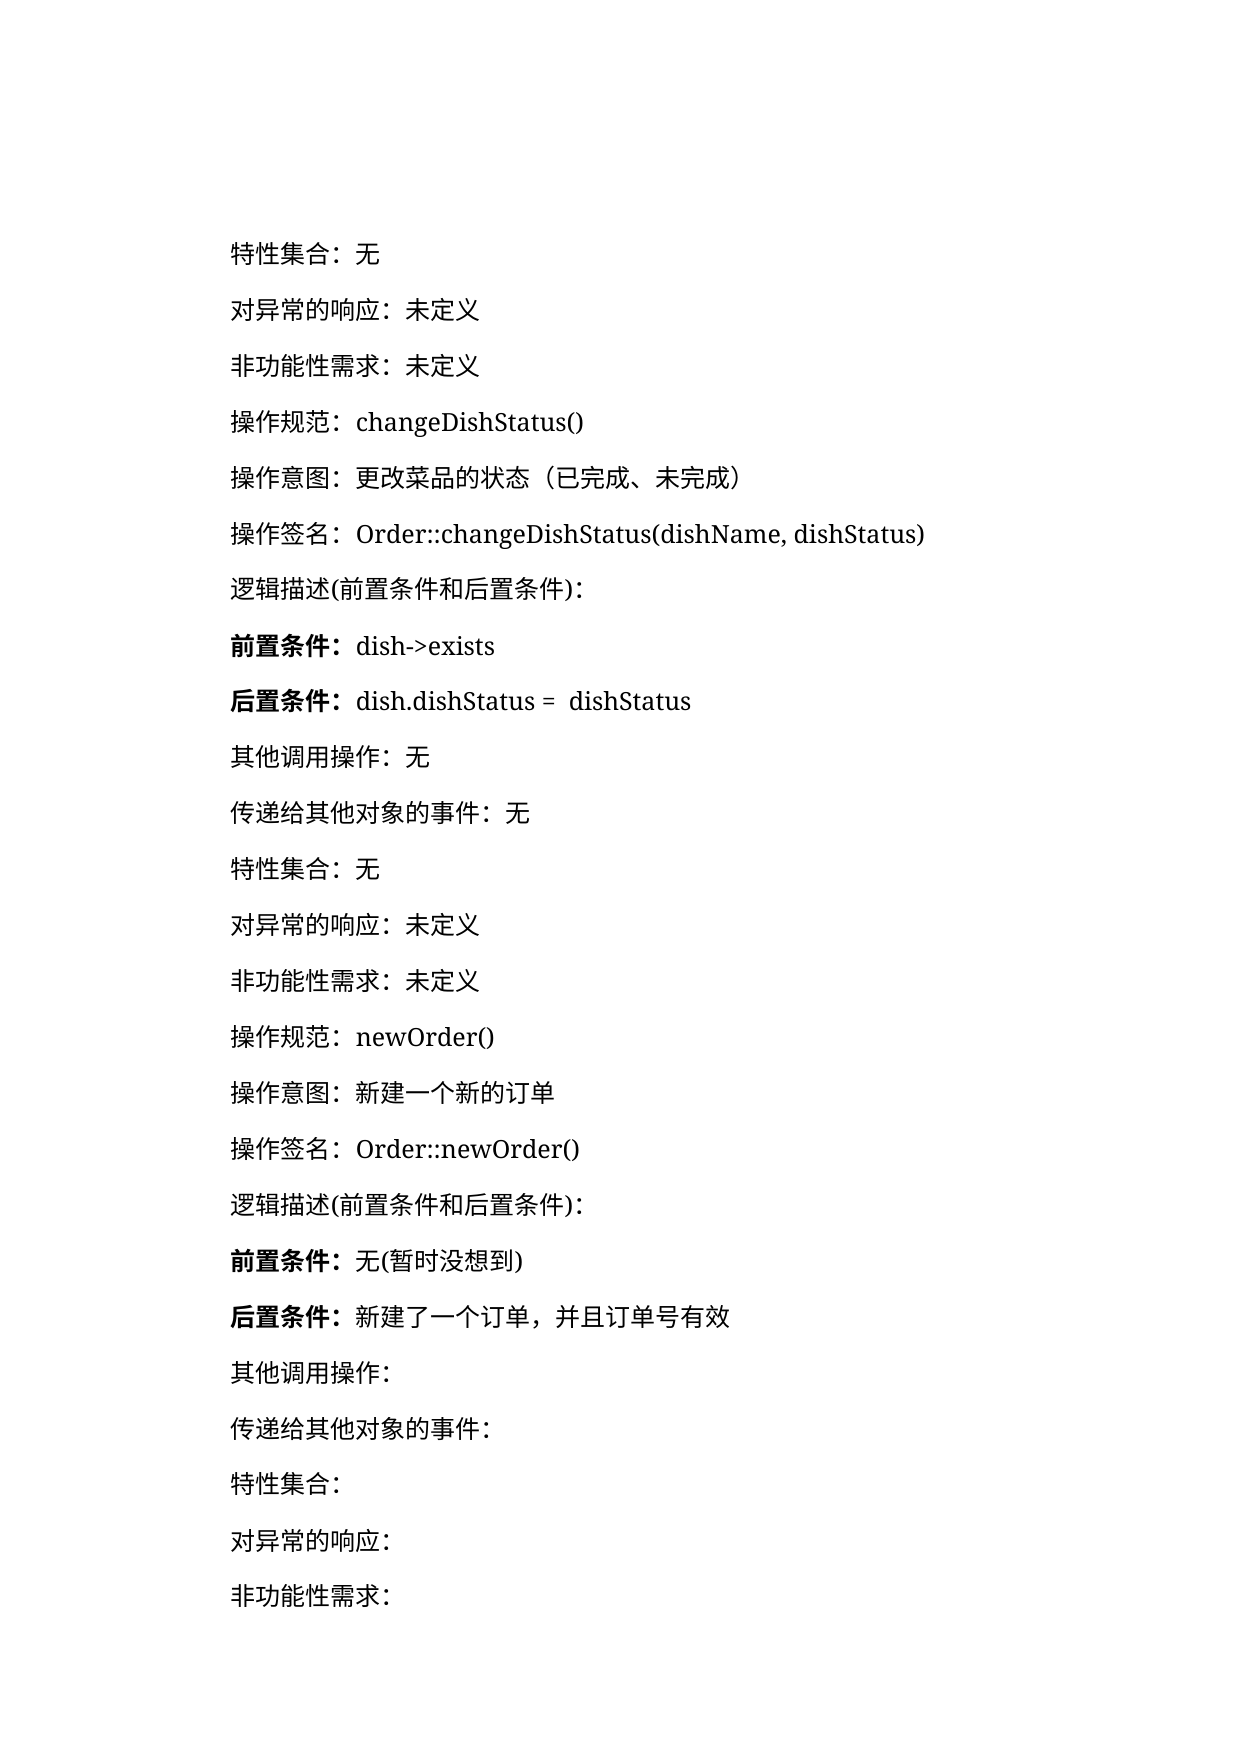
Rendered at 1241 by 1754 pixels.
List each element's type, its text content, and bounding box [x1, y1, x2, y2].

text 非功能性需求：未定义 [231, 346, 1122, 382]
text 非功能性需求：未定义 [231, 962, 1122, 998]
text 前置条件：无(暂时没想到) [231, 1241, 1122, 1277]
text 操作意图：更改菜品的状态（已完成、未完成） [231, 458, 1122, 494]
text 操作签名：Order::changeDishStatus(dishName, dishStatus) [231, 514, 1122, 550]
text 后置条件：新建了一个订单，并且订单号有效 [231, 1297, 1122, 1333]
text 特性集合：无 [231, 850, 1122, 886]
text 特性集合： [231, 1465, 1122, 1501]
text 逻辑描述(前置条件和后置条件)： [231, 570, 1122, 606]
text 传递给其他对象的事件：无 [231, 794, 1122, 830]
text 其他调用操作：无 [231, 738, 1122, 774]
text 前置条件：dish->exists [231, 626, 1122, 662]
text 传递给其他对象的事件： [231, 1409, 1122, 1445]
text 操作签名：Order::newOrder() [231, 1129, 1122, 1166]
text 逻辑描述(前置条件和后置条件)： [231, 1185, 1122, 1222]
text 特性集合：无 [231, 234, 1122, 271]
text 对异常的响应：未定义 [231, 906, 1122, 942]
text 操作意图：新建一个新的订单 [231, 1073, 1122, 1110]
text 操作规范：changeDishStatus() [231, 402, 1122, 438]
text 其他调用操作： [231, 1353, 1122, 1389]
text 操作规范：newOrder() [231, 1017, 1122, 1054]
text 非功能性需求： [231, 1577, 1122, 1613]
text 对异常的响应： [231, 1521, 1122, 1557]
text 后置条件：dish.dishStatus = dishStatus [231, 682, 1122, 718]
text 对异常的响应：未定义 [231, 290, 1122, 327]
